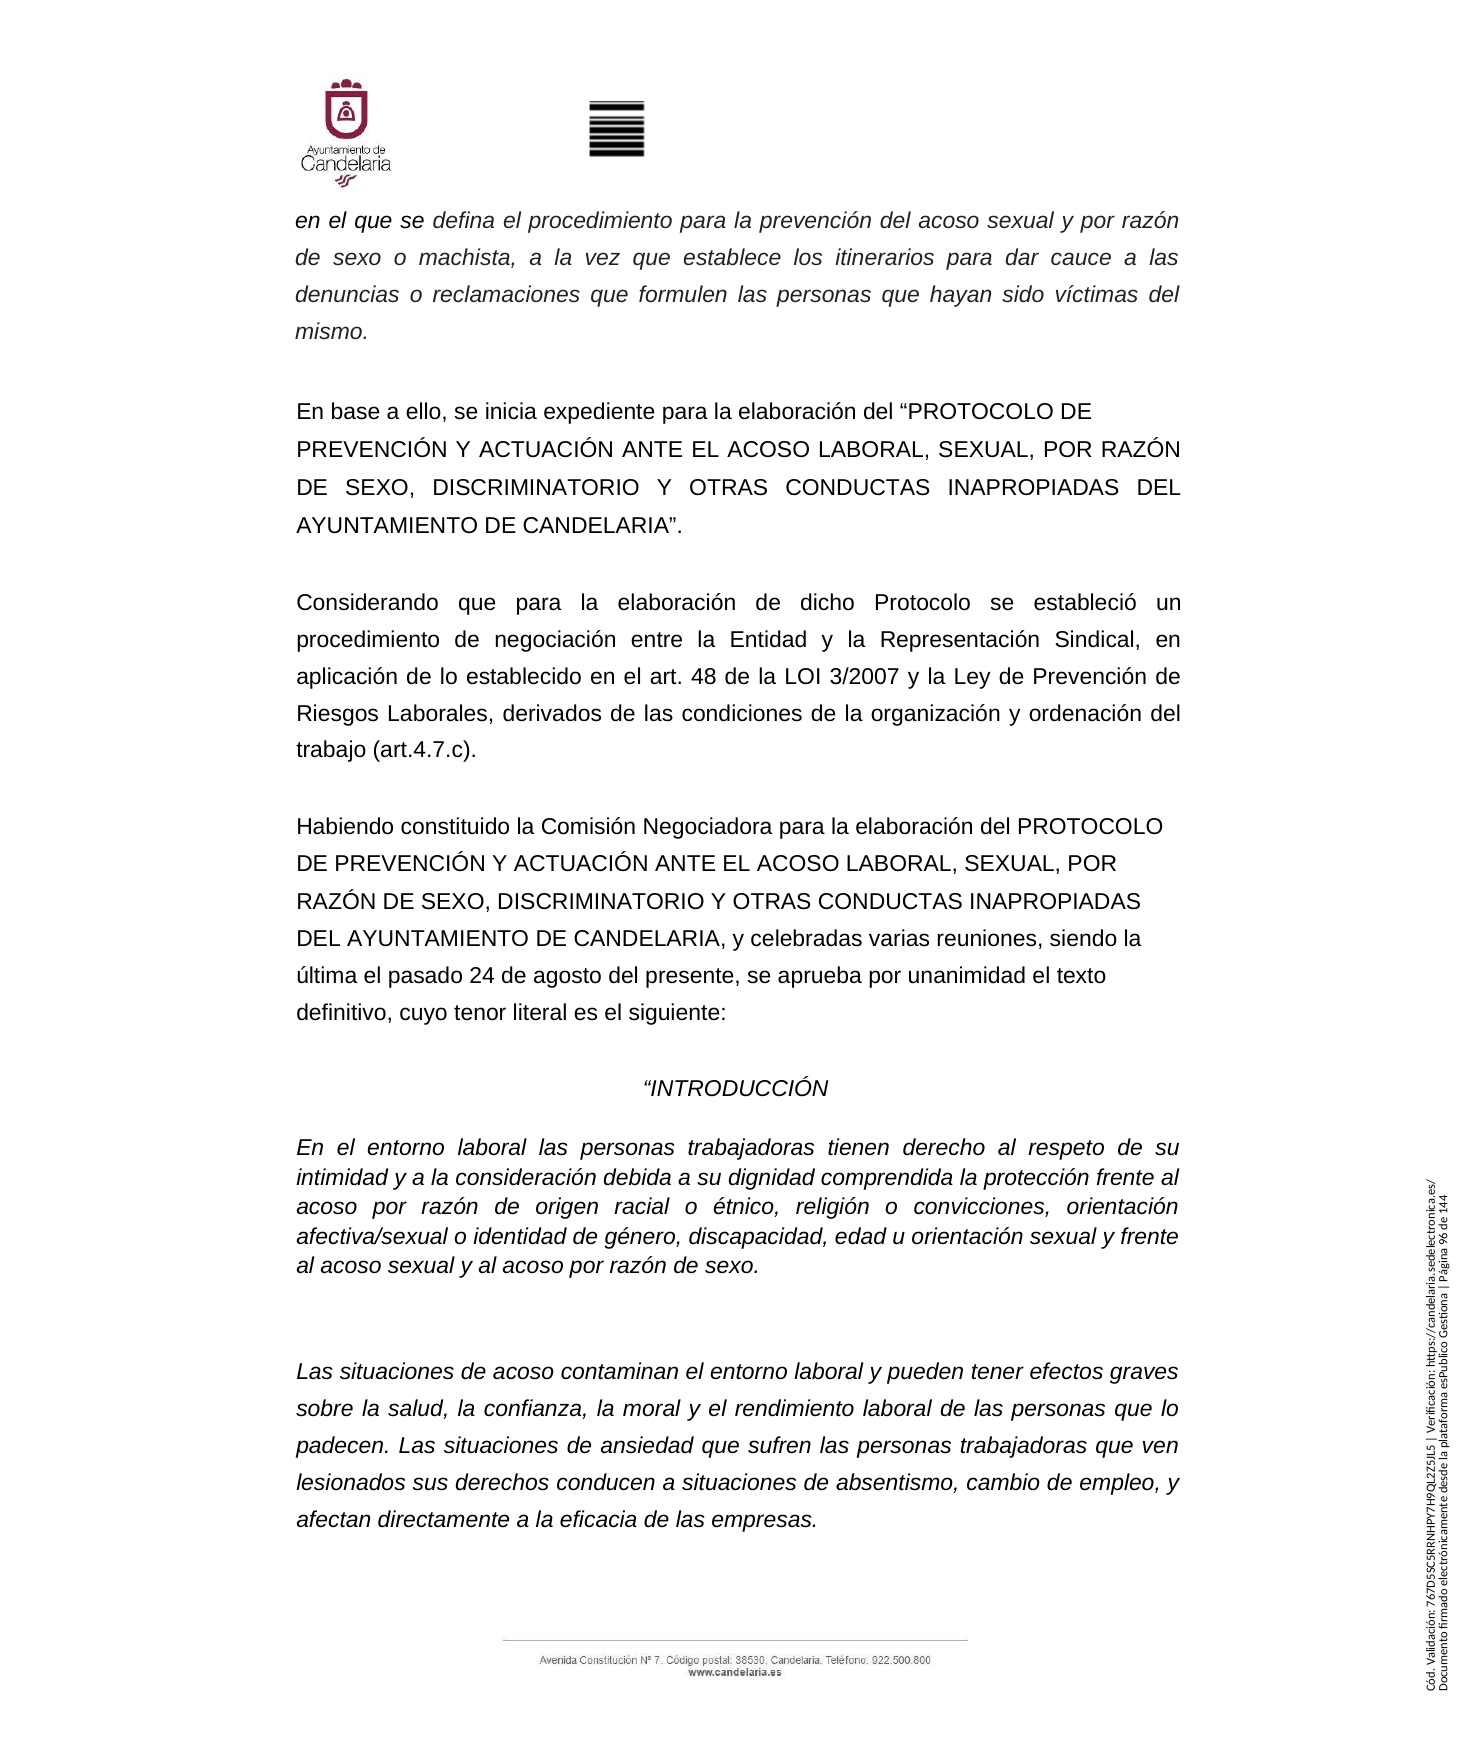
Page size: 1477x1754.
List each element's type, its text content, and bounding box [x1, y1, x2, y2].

text En base a ello, se inicia expediente para la elaboración del “PROTOCOLO DE [296, 398, 1182, 424]
text “INTRODUCCIÓN [297, 1075, 1182, 1101]
text En el entorno laboral las personas trabajadoras tienen derecho al respeto de su intimidad y a la consideración debida a su dignidad comprendida la protección frente al acoso por razón de origen racial o étnico, religión o convicciones, orientación afectiva/sexual o identidad de género, discapacidad, edad u orientación sexual y frente al acoso sexual y al acoso por razón de sexo. [296, 1134, 1182, 1278]
text Considerando que para la elaboración de dicho Protocolo se estableció un procedimiento de negociación entre la Entidad y la Representación Sindical, en aplicación de lo establecido en el art. 48 de la LOI 3/2007 y la Ley de Prevención de Riesgos Laborales, derivados de las condiciones de la organización y ordenación del trabajo (art.4.7.c). [296, 589, 1182, 763]
text Las situaciones de acoso contaminan el entorno laboral y pueden tener efectos graves sobre la salud, la confianza, la moral y el rendimiento laboral de las personas que lo padecen. Las situaciones de ansiedad que sufren las personas trabajadoras que ven lesionados sus derechos conducen a situaciones de absentismo, cambio de empleo, y afectan directamente a la eficacia de las empresas. [296, 1358, 1182, 1532]
text RAZÓN DE SEXO, DISCRIMINATORIO Y OTRAS CONDUCTAS INAPROPIADAS DEL AYUNTAMIENTO DE CANDELARIA, y celebradas varias reuniones, siendo la última el pasado 24 de agosto del presente, se aprueba por unanimidad el texto definitivo, cuyo tenor literal es el siguiente: [296, 888, 1182, 1025]
text PREVENCIÓN Y ACTUACIÓN ANTE EL ACOSO LABORAL, SEXUAL, POR RAZÓN DE SEXO, DISCRIMINATORIO Y OTRAS CONDUCTAS INAPROPIADAS DEL AYUNTAMIENTO DE CANDELARIA”. [296, 436, 1182, 538]
text Habiendo constituido la Comisión Negociadora para la elaboración del PROTOCOLO [296, 813, 1182, 839]
text DE PREVENCIÓN Y ACTUACIÓN ANTE EL ACOSO LABORAL, SEXUAL, POR [296, 850, 1182, 876]
text en el que se defina el procedimiento para la prevención del acoso sexual y por razón de sexo o machista, a la vez que establece los itinerarios para dar cauce a las denuncias o reclamaciones que formulen las personas que hayan sido víctimas del mismo. [295, 207, 1182, 344]
